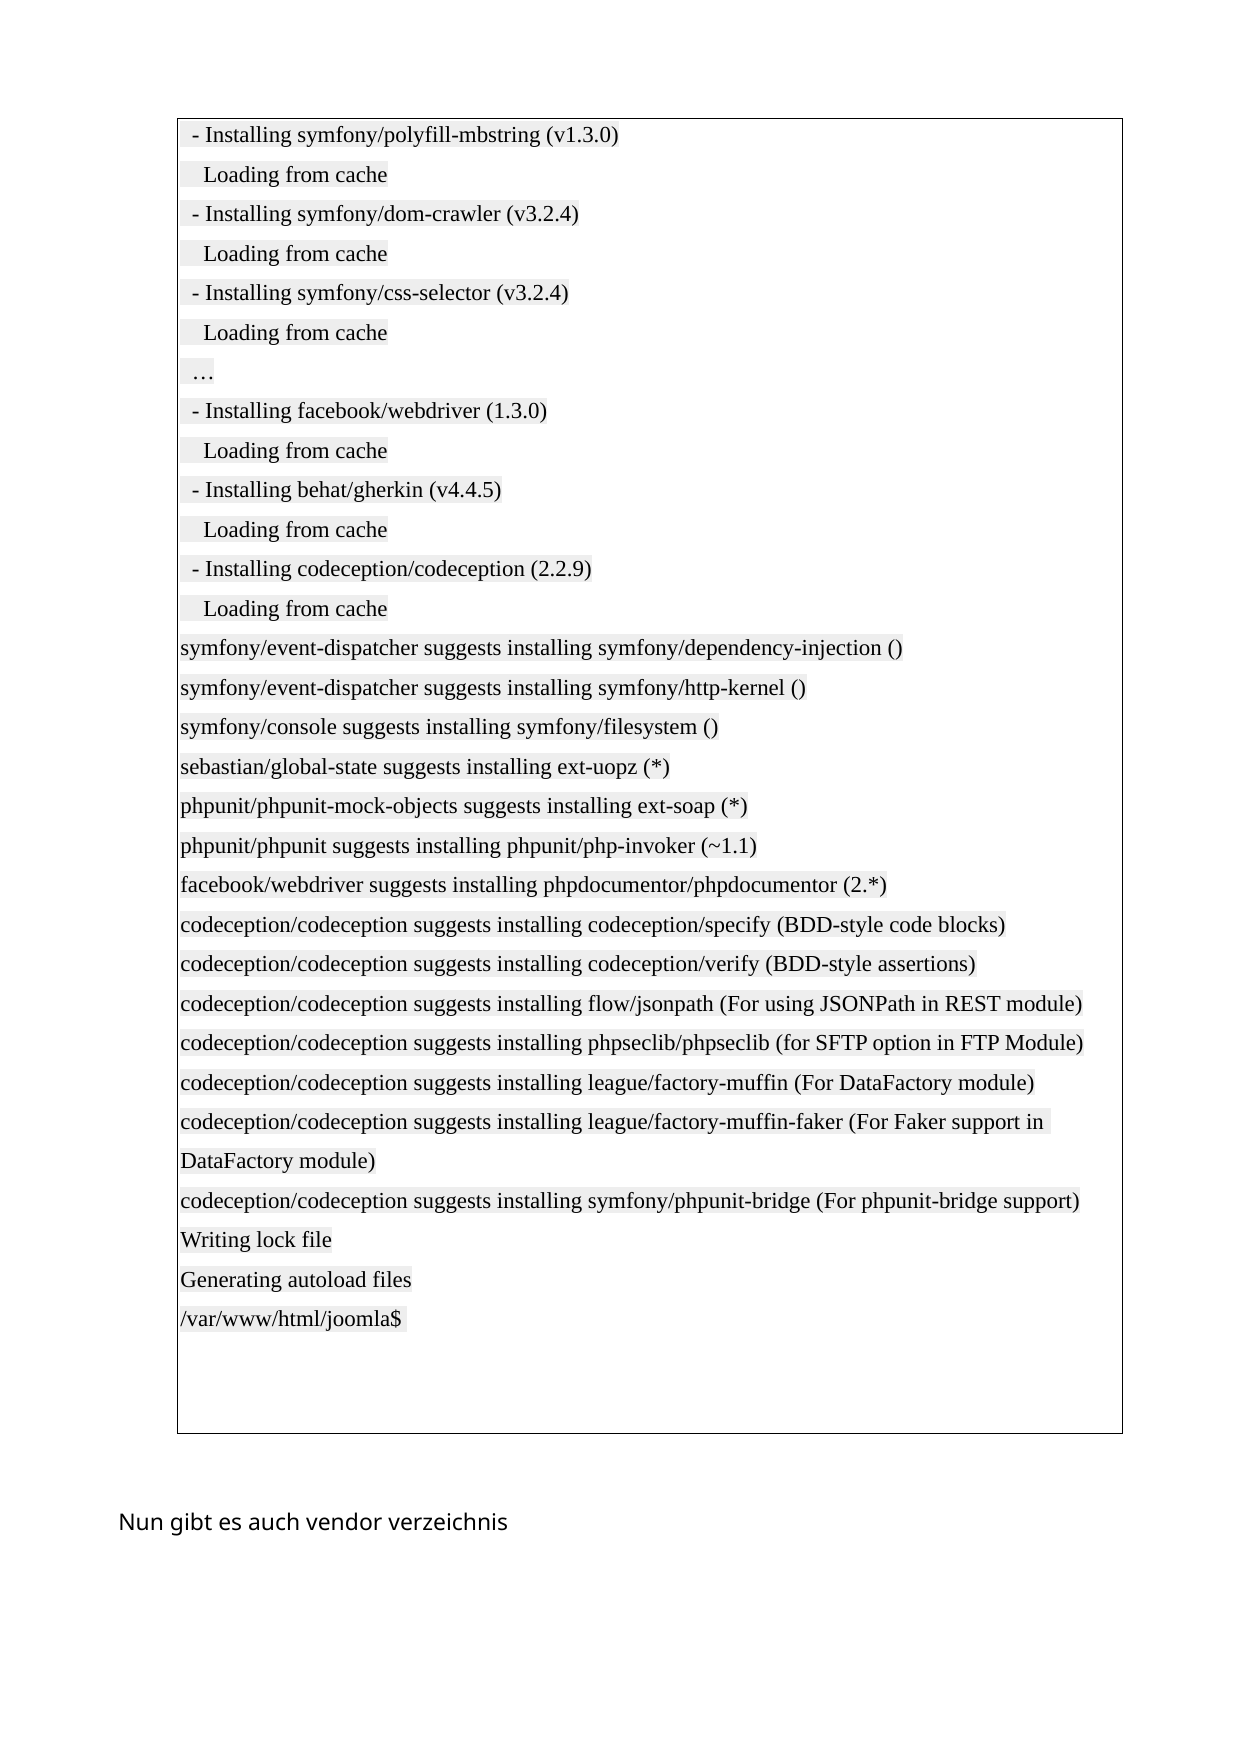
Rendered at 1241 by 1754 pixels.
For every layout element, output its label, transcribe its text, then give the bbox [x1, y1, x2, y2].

text - Installing symfony/polyfill-mbstring (v1.3.0) Loading from cache - Installing symfony/dom-crawler (v3.2.4) Loading from cache - Installing symfony/css-selector (v3.2.4) Loading from cache … - Installing facebook/webdriver (1.3.0) Loading from cache - Installing behat/gherkin (v4.4.5) Loading from cache - Installing codeception/codeception (2.2.9) Loading from cache symfony/event-dispatcher suggests installing symfony/dependency-injection () symfony/event-dispatcher suggests installing symfony/http-kernel () symfony/console suggests installing symfony/filesystem () sebastian/global-state suggests installing ext-uopz (*) phpunit/phpunit-mock-objects suggests installing ext-soap (*) phpunit/phpunit suggests installing phpunit/php-invoker (~1.1) facebook/webdriver suggests installing phpdocumentor/phpdocumentor (2.*) codeception/codeception suggests installing codeception/specify (BDD-style code blocks) codeception/codeception suggests installing codeception/verify (BDD-style assertions) codeception/codeception suggests installing flow/jsonpath (For using JSONPath in REST module) codeception/codeception suggests installing phpseclib/phpseclib (for SFTP option in FTP Module) codeception/codeception suggests installing league/factory-muffin (For DataFactory module) codeception/codeception suggests installing league/factory-muffin-faker (For Faker support in DataFactory module) codeception/codeception suggests installing symfony/phpunit-bridge (For phpunit-bridge support) Writing lock file Generating autoload files /var/www/html/joomla$ [178, 119, 1122, 1332]
text Nun gibt es auch vendor verzeichnis [118, 1506, 1122, 1537]
